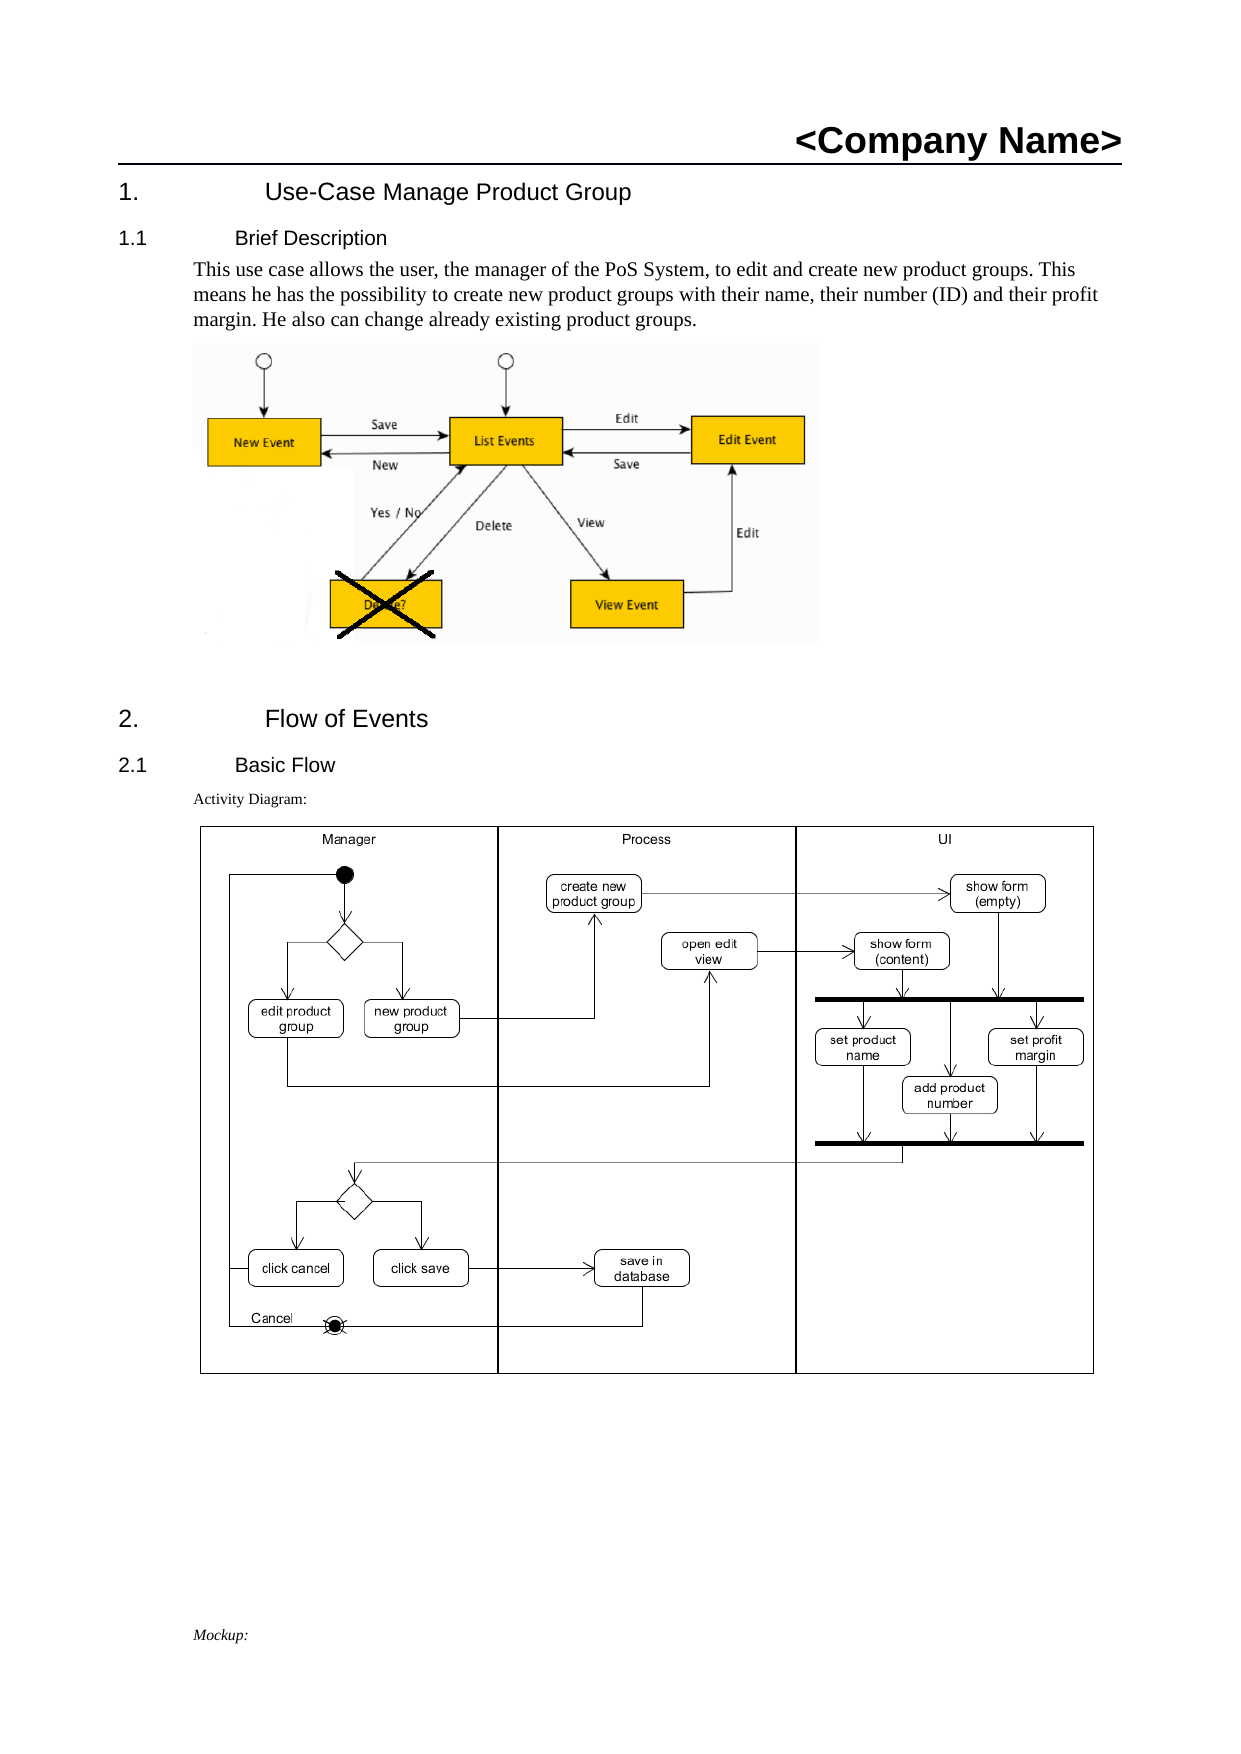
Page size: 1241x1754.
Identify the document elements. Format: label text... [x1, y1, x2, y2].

text Activity Diagram: [193, 783, 1122, 808]
subtitle 2. Flow of Events [118, 704, 1122, 733]
text Mockup: [193, 1619, 1122, 1644]
subtitle 2.1 Basic Flow [118, 751, 1122, 776]
text This use case allows the user, the manager of the PoS System, to edit and create new product groups. This means he has the possibility to create new product groups with their name, their number (ID) and their profit margin. He also can change already existing product groups. [193, 256, 1122, 331]
subtitle 1. Use-Case Manage Product Group [118, 177, 1122, 206]
subtitle 1.1 Brief Description [118, 224, 1122, 249]
